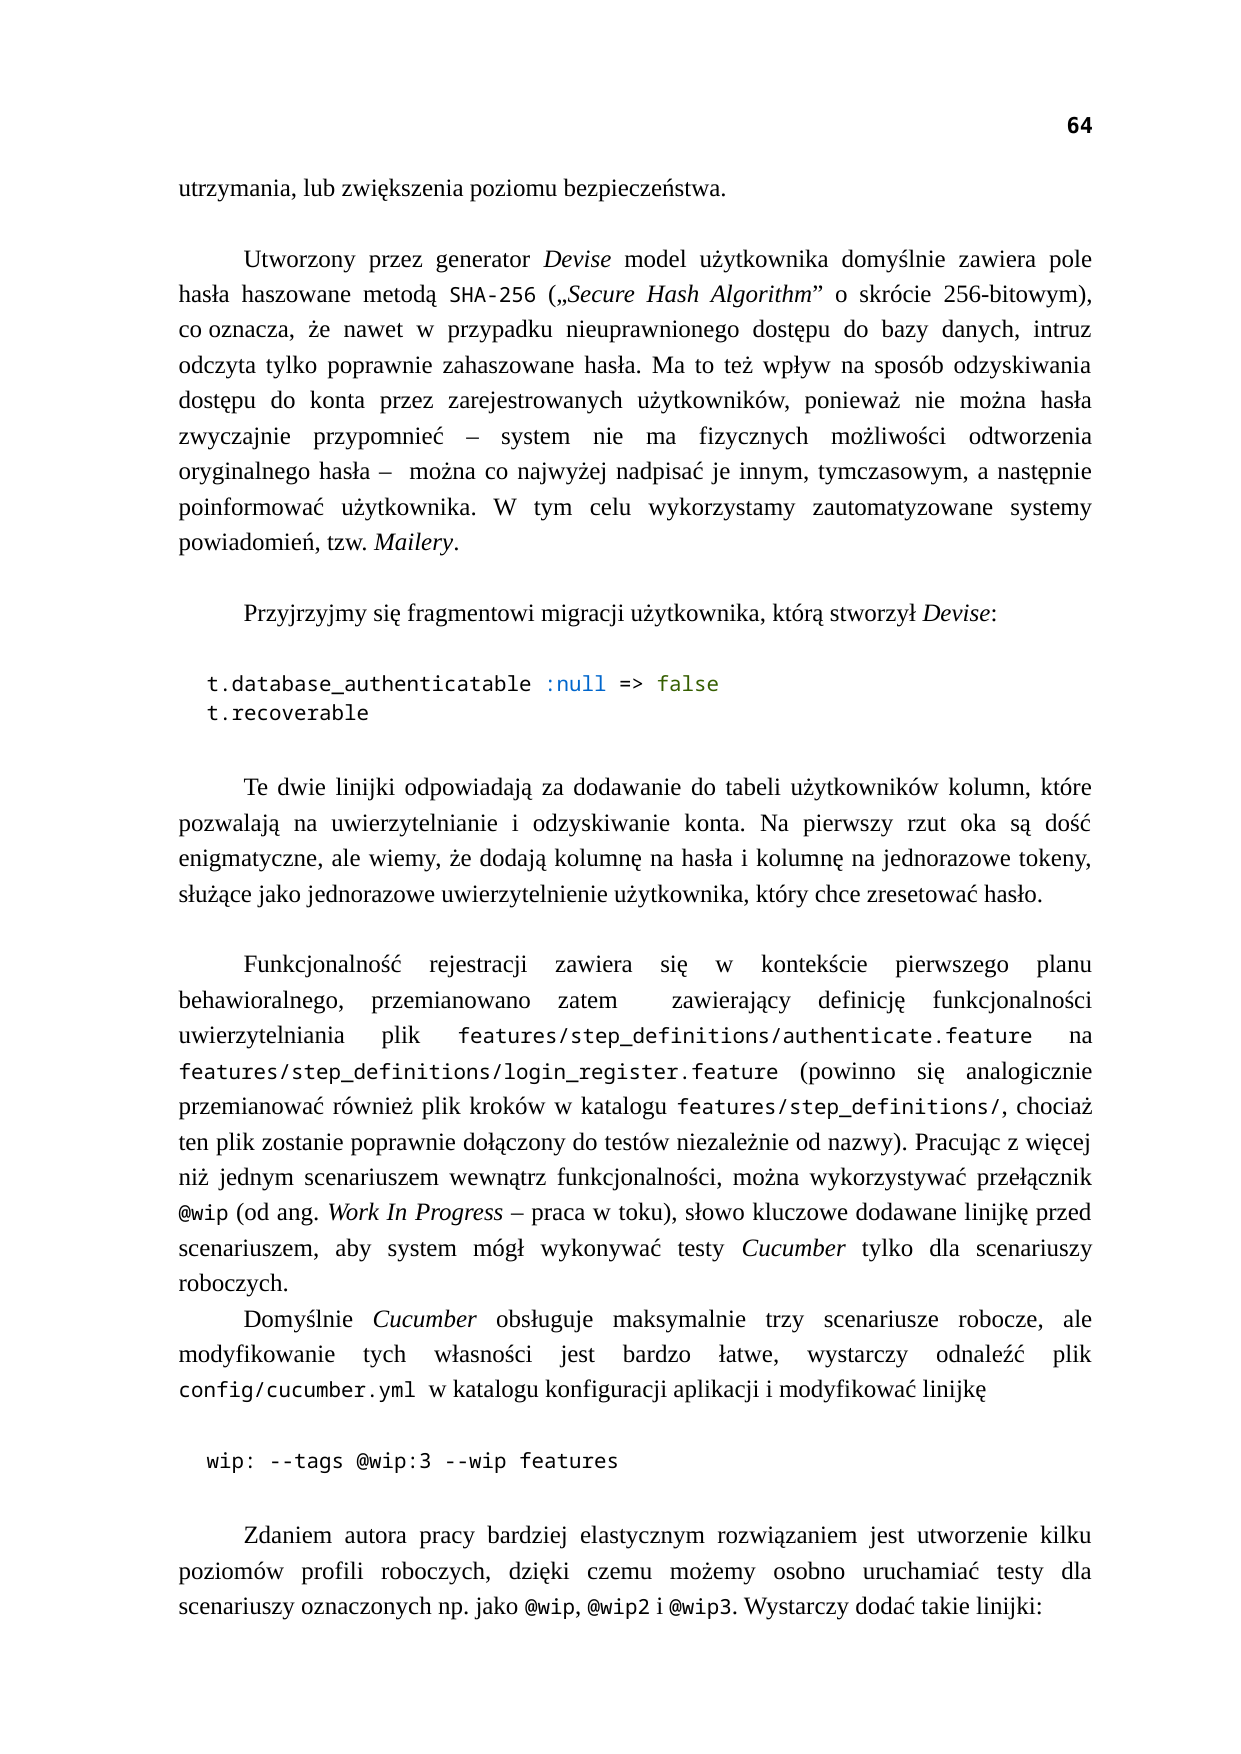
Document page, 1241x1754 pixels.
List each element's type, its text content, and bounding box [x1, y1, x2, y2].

text Te dwie linijki odpowiadają za dodawanie do tabeli użytkowników kolumn, które pozwalają na uwierzytelnianie i odzyskiwanie konta. Na pierwszy rzut oka są dość enigmatyczne, ale wiemy, że dodają kolumnę na hasła i kolumnę na jednorazowe tokeny, służące jako jednorazowe uwierzytelnienie użytkownika, który chce zresetować hasło. [178, 767, 1093, 909]
table_header t.database_authenticatable :null => false t.recoverable [177, 664, 1093, 732]
table_header wip: --tags @wip:3 --wip features [177, 1440, 1093, 1480]
text Zdaniem autora pracy bardziej elastycznym rozwiązaniem jest utworzenie kilku poziomów profili roboczych, dzięki czemu możemy osobno uruchamiać testy dla scenariuszy oznaczonych np. jako @wip, @wip2 i @wip3. Wystarczy dodać takie linijki: [178, 1516, 1093, 1622]
text Przyjrzyjmy się fragmentowi migracji użytkownika, którą stworzył Devise: [178, 593, 1093, 628]
text utrzymania, lub zwiększenia poziomu bezpieczeństwa. [178, 168, 1093, 203]
text Utworzony przez generator Devise model użytkownika domyślnie zawiera pole hasła haszowane metodą SHA-256 („Secure Hash Algorithm” o skrócie 256-bitowym), co oznacza, że nawet w przypadku nieuprawnionego dostępu do bazy danych, intruz odczyta tylko poprawnie zahaszowane hasła. Ma to też wpływ na sposób odzyskiwania dostępu do konta przez zarejestrowanych użytkowników, ponieważ nie można hasła zwyczajnie przypomnieć – system nie ma fizycznych możliwości odtworzenia oryginalnego hasła – można co najwyżej nadpisać je innym, tymczasowym, a następnie poinformować użytkownika. W tym celu wykorzystamy zautomatyzowane systemy powiadomień, tzw. Mailery. [178, 239, 1093, 557]
text Funkcjonalność rejestracji zawiera się w kontekście pierwszego planu behawioralnego, przemianowano zatem zawierający definicję funkcjonalności uwierzytelniania plik features/step_definitions/authenticate.feature na features/step_definitions/login_register.feature (powinno się analogicznie przemianować również plik kroków w katalogu features/step_definitions/, chociaż ten plik zostanie poprawnie dołączony do testów niezależnie od nazwy). Pracując z więcej niż jednym scenariuszem wewnątrz funkcjonalności, można wykorzystywać przełącznik @wip (od ang. Work In Progress – praca w toku), słowo kluczowe dodawane linijkę przed scenariuszem, aby system mógł wykonywać testy Cucumber tylko dla scenariuszy roboczych. [178, 944, 1093, 1299]
text Domyślnie Cucumber obsługuje maksymalnie trzy scenariusze robocze, ale modyfikowanie tych własności jest bardzo łatwe, wystarczy odnaleźć plik config/cucumber.yml w katalogu konfiguracji aplikacji i modyfikować linijkę [178, 1299, 1093, 1405]
